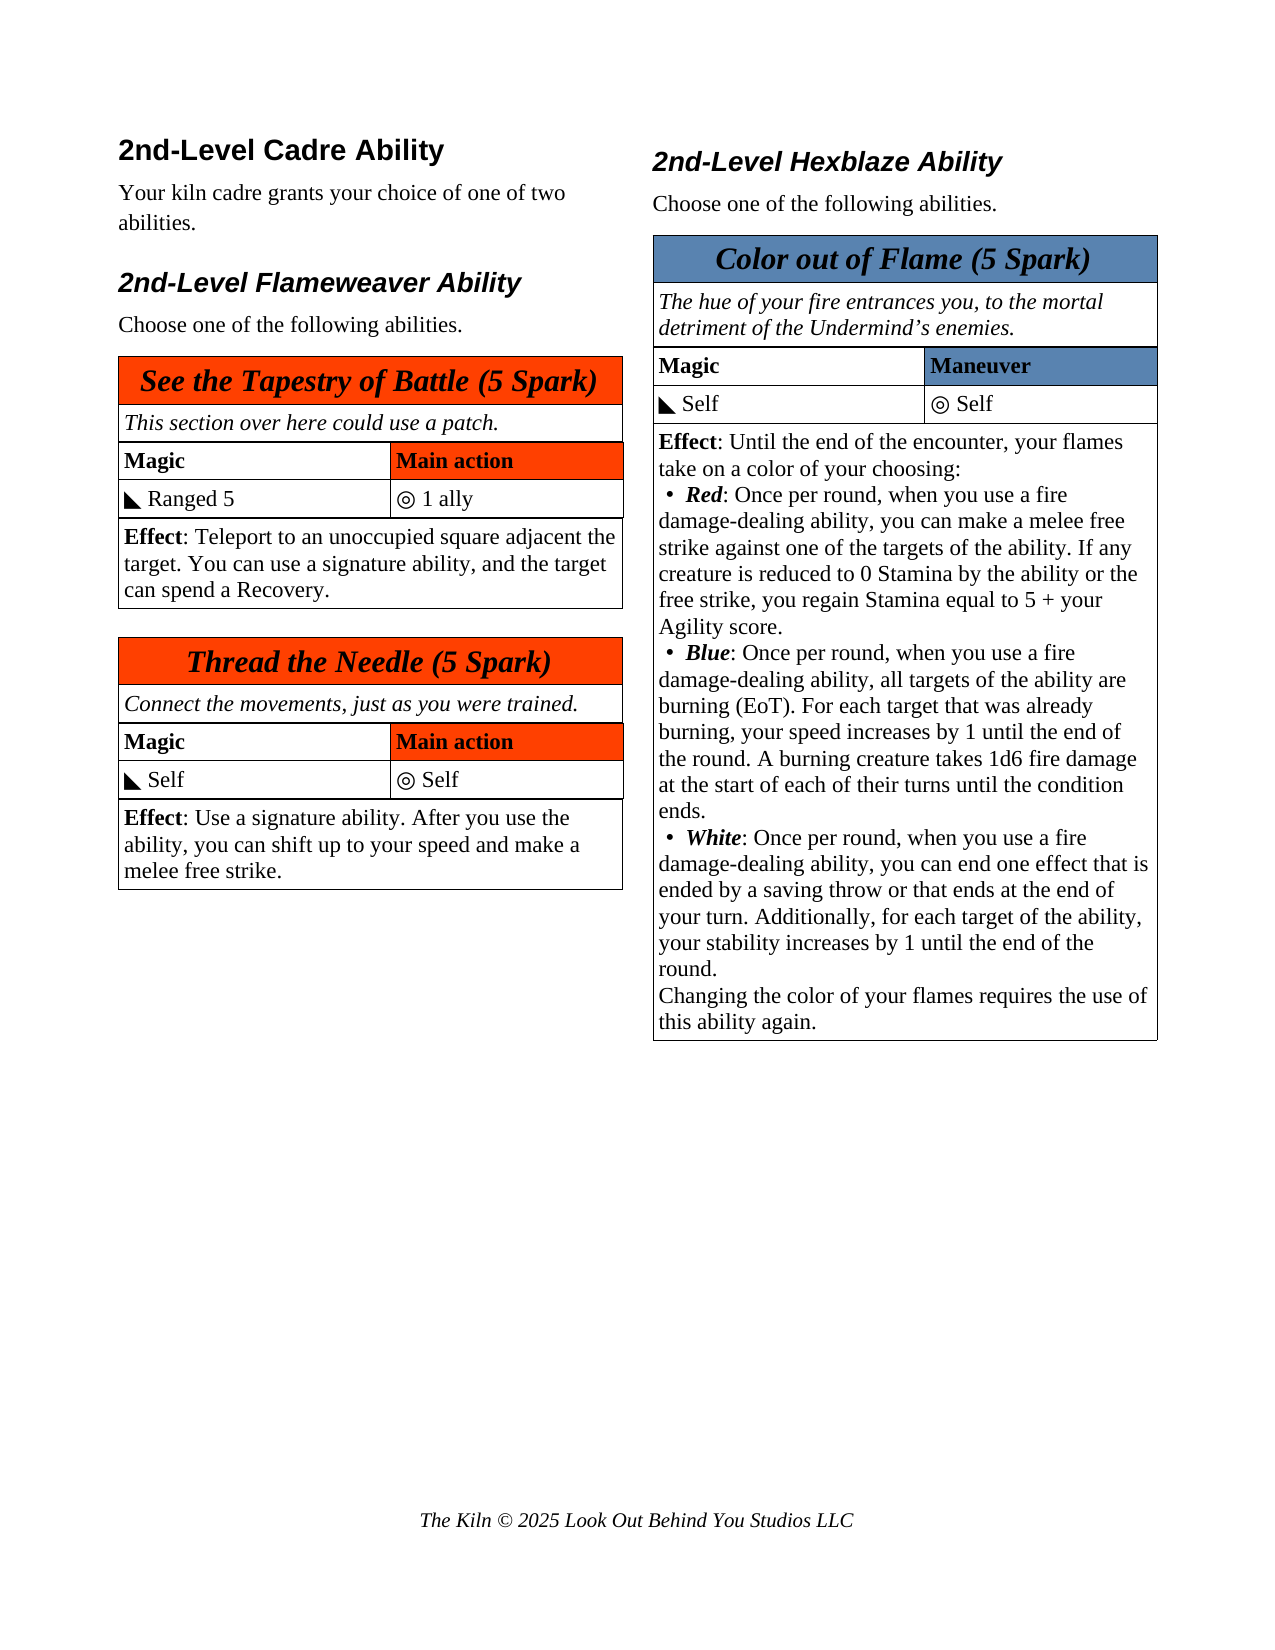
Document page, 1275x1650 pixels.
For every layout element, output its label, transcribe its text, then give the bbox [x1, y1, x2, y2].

table_cell ◎ 1 ally [391, 480, 623, 517]
table_header Main action [391, 443, 623, 479]
table_header Magic [119, 443, 390, 479]
subtitle 2nd-Level Flameweaver Ability [118, 267, 622, 298]
table_header Effect: Until the end of the encounter, your flames take on a color of your choosing: Red: Once per round, when you use a fire damage-dealing ability, you can make a melee free strike against one of the targets of the ability. If any creature is reduced to 0 Stamina by the ability or the free strike, you regain Stamina equal to 5 + your Agility score. Blue: Once per round, when you use a fire damage-dealing ability, all targets of the ability are burning (EoT). For each target that was already burning, your speed increases by 1 until the end of the round. A burning creature takes 1d6 fire damage at the start of each of their turns until the condition ends. White: Once per round, when you use a fire damage-dealing ability, you can end one effect that is ended by a saving throw or that ends at the end of your turn. Additionally, for each target of the ability, your stability increases by 1 until the end of the round. Changing the color of your flames requires the use of this ability again. [654, 424, 1157, 1040]
table_header Thread the Needle (5 Spark) [119, 638, 622, 684]
table_cell This section over here could use a patch. [119, 405, 622, 441]
table_cell ◣ Self [119, 761, 390, 798]
table_cell ◣ Ranged 5 [119, 480, 390, 517]
table_header Maneuver [925, 348, 1157, 385]
table_header Effect: Teleport to an unoccupied square adjacent the target. You can use a signature ability, and the target can spend a Recovery. [119, 519, 622, 608]
text Choose one of the following abilities. [652, 190, 1157, 216]
subtitle 2nd-Level Cadre Ability [118, 133, 622, 166]
table_header Main action [391, 724, 623, 760]
table_header Effect: Use a signature ability. After you use the ability, you can shift up to your speed and make a melee free strike. [119, 800, 622, 889]
table_cell ◣ Self [654, 386, 924, 423]
table_header Magic [119, 724, 390, 760]
table_cell ◎ Self [391, 761, 623, 798]
table_header Magic [654, 348, 924, 385]
table_cell ◎ Self [925, 386, 1157, 423]
table_header Color out of Flame (5 Spark) [654, 236, 1157, 282]
table_cell Connect the movements, just as you were trained. [119, 685, 622, 722]
table_header See the Tapestry of Battle (5 Spark) [119, 357, 622, 404]
table_cell The hue of your fire entrances you, to the mortal detriment of the Undermind’s enemies. [654, 283, 1157, 346]
text Choose one of the following abilities. [118, 311, 622, 338]
subtitle 2nd-Level Hexblaze Ability [652, 145, 1157, 177]
text Your kiln cadre grants your choice of one of two abilities. [118, 179, 622, 236]
